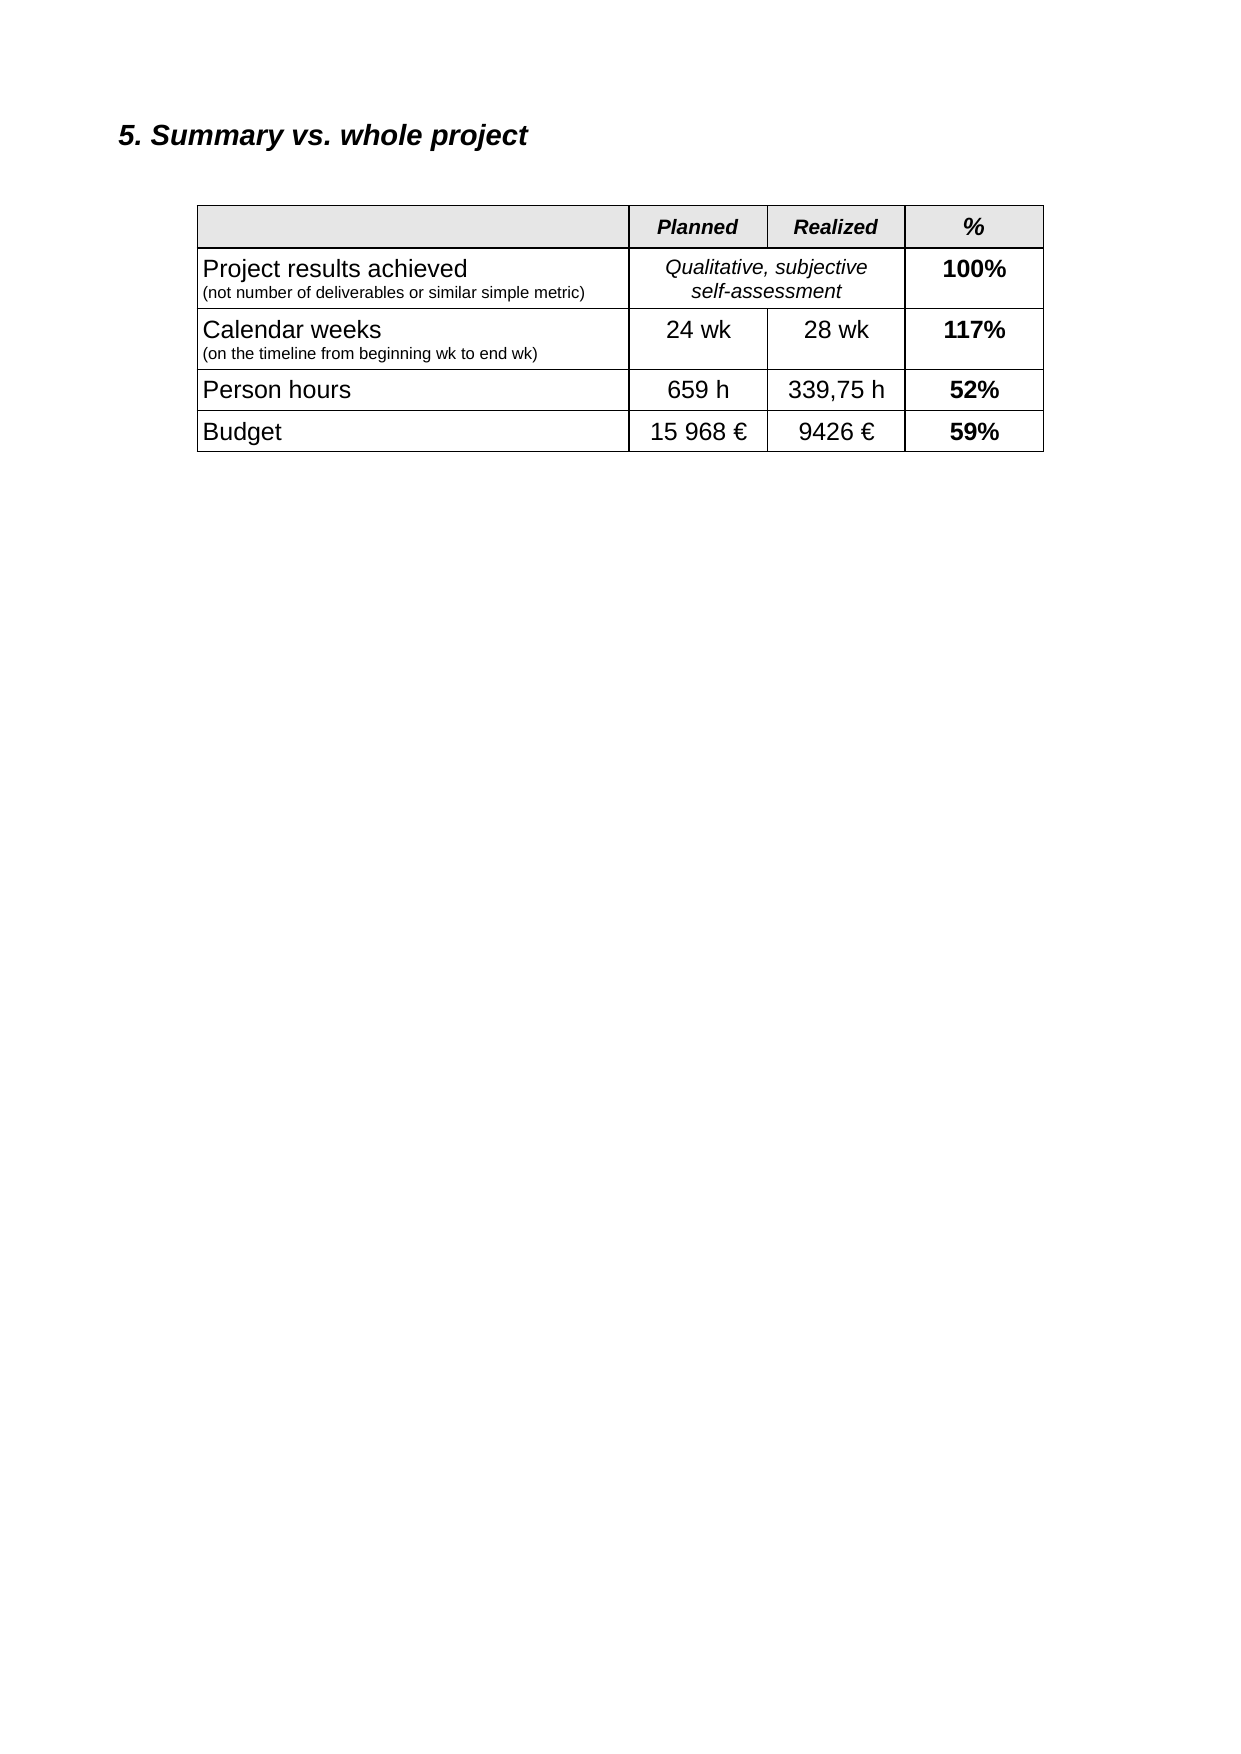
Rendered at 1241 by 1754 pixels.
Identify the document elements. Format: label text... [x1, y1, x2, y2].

table_cell Calendar weeks (on the timeline from beginning wk to end wk) [198, 309, 628, 368]
table_cell 9426 € [768, 411, 904, 451]
table_header Planned [630, 206, 767, 247]
table_cell 52% [906, 370, 1043, 410]
table_cell 659 h [630, 370, 767, 410]
table_cell 339,75 h [768, 370, 904, 410]
table_cell 24 wk [630, 309, 767, 368]
table_cell 117% [906, 309, 1043, 368]
table_cell 100% [906, 249, 1043, 308]
table_cell Qualitative, subjective self-assessment [630, 249, 904, 308]
table_header Realized [768, 206, 904, 247]
subtitle 5. Summary vs. whole project [118, 118, 1122, 152]
table_cell 15 968 € [630, 411, 767, 451]
table_cell Budget [198, 411, 628, 451]
table_header % [906, 206, 1043, 247]
table_cell 59% [906, 411, 1043, 451]
table_cell 28 wk [768, 309, 904, 368]
table_cell Project results achieved (not number of deliverables or similar simple metric) [198, 249, 628, 308]
table_header [198, 206, 628, 247]
table_cell Person hours [198, 370, 628, 410]
